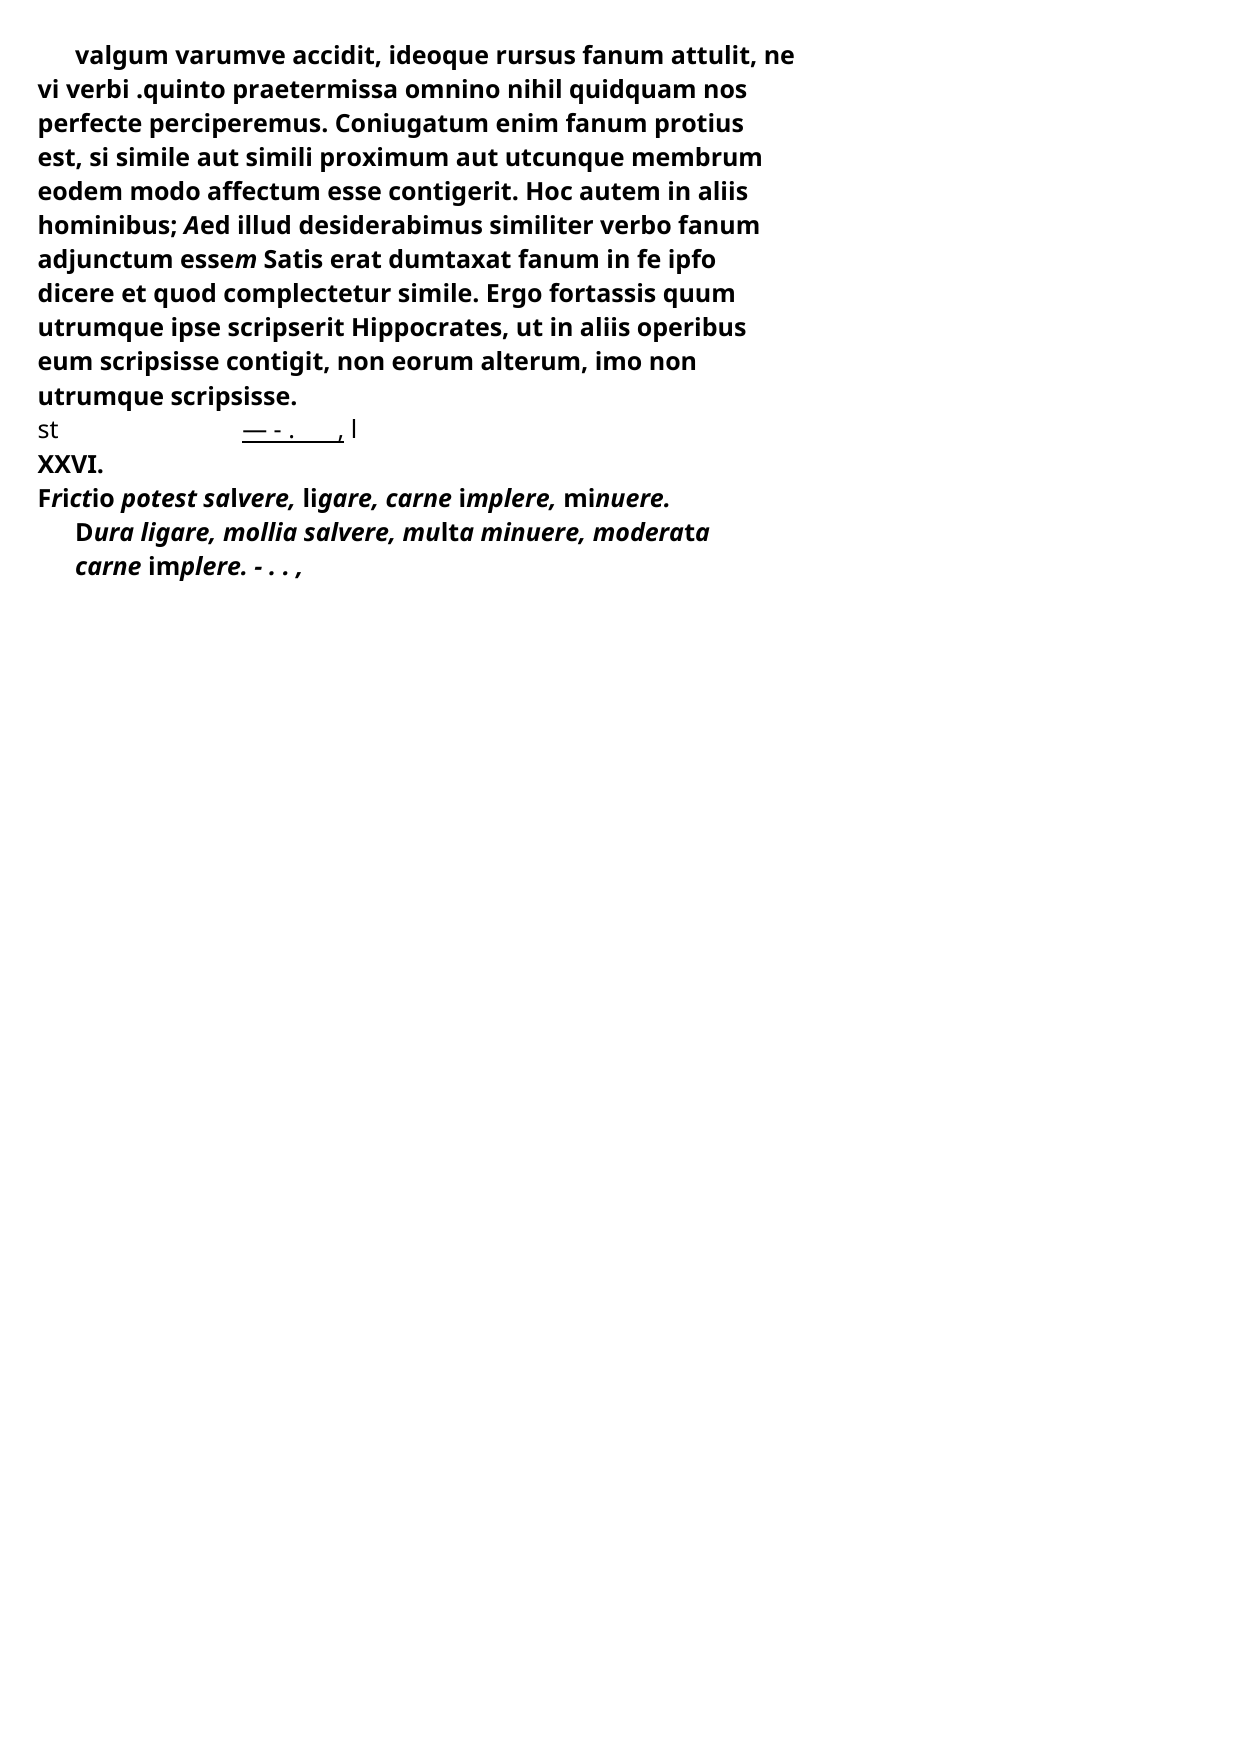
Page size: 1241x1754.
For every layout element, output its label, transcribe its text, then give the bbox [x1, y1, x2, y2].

text valgum varumve accidit, ideoque rursus fanum attulit, ne vi verbi .quinto praetermissa omnino nihil quidquam nos perfecte perciperemus. Coniugatum enim fanum protius est, si simile aut simili proximum aut utcunque membrum eodem modo affectum esse contigerit. Hoc autem in aliis hominibus; Aed illud desiderabimus similiter verbo fanum adjunctum essem Satis erat dumtaxat fanum in fe ipfo dicere et quod complectetur simile. Ergo fortassis quum utrumque ipse scripserit Hippocrates, ut in aliis operibus eum scripsisse contigit, non eorum alterum, imo non utrumque scripsisse. [37, 37, 1203, 412]
text XXVI. [37, 446, 1203, 480]
text Frictio potest salvere, ligare, carne implere, minuere. Dura ligare, mollia salvere, multa minuere, moderata carne implere. - . . , [37, 480, 1203, 582]
text st — - . , l [37, 412, 1203, 446]
